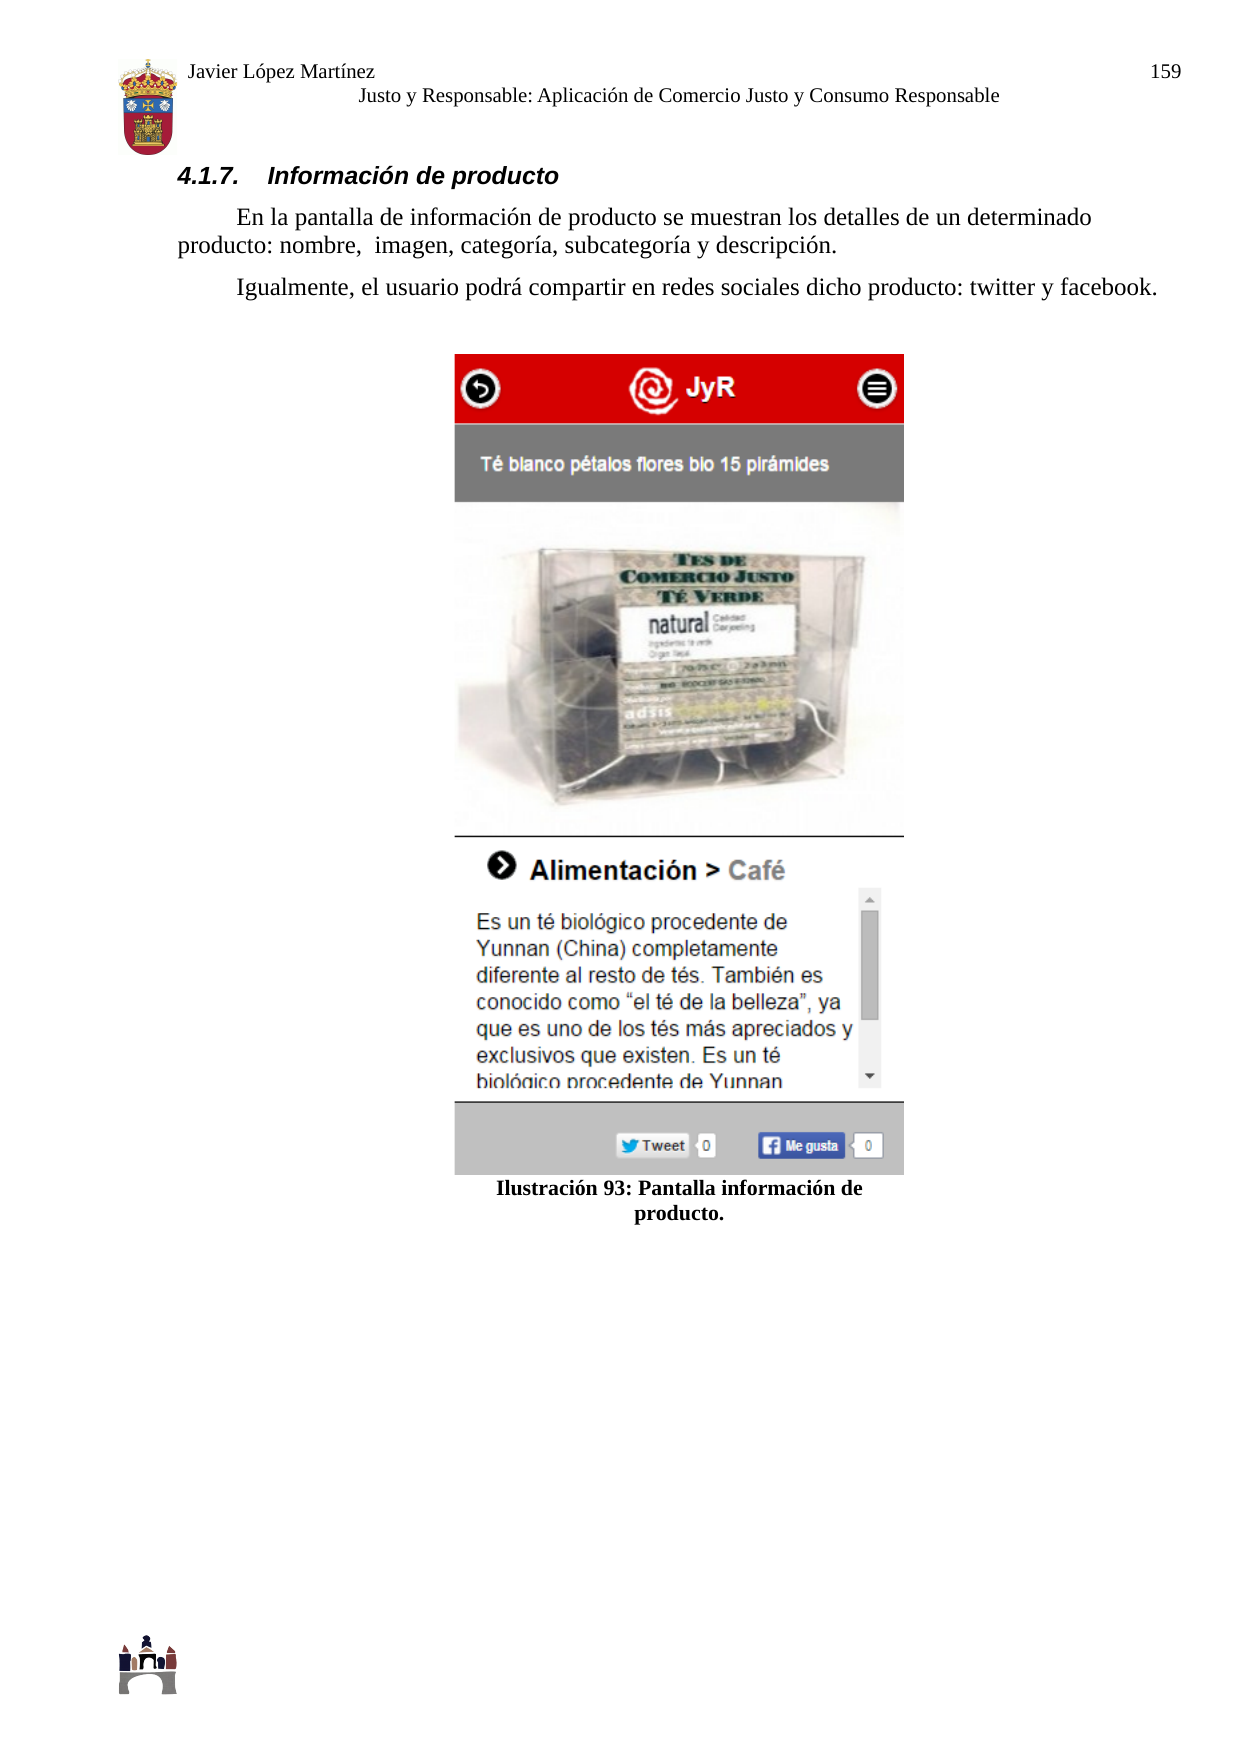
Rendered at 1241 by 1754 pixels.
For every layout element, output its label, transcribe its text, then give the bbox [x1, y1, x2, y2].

text Ilustración 93: Pantalla información de producto. [454, 1175, 904, 1225]
subtitle Información de producto [177, 161, 1181, 190]
text En la pantalla de información de producto se muestran los detalles de un determinado producto: nombre, imagen, categoría, subcategoría y descripción. [177, 202, 1181, 259]
picture [118, 1634, 178, 1695]
picture [454, 354, 904, 1175]
picture [118, 59, 178, 155]
text Igualmente, el usuario podrá compartir en redes sociales dicho producto: twitter y facebook. [177, 272, 1181, 301]
